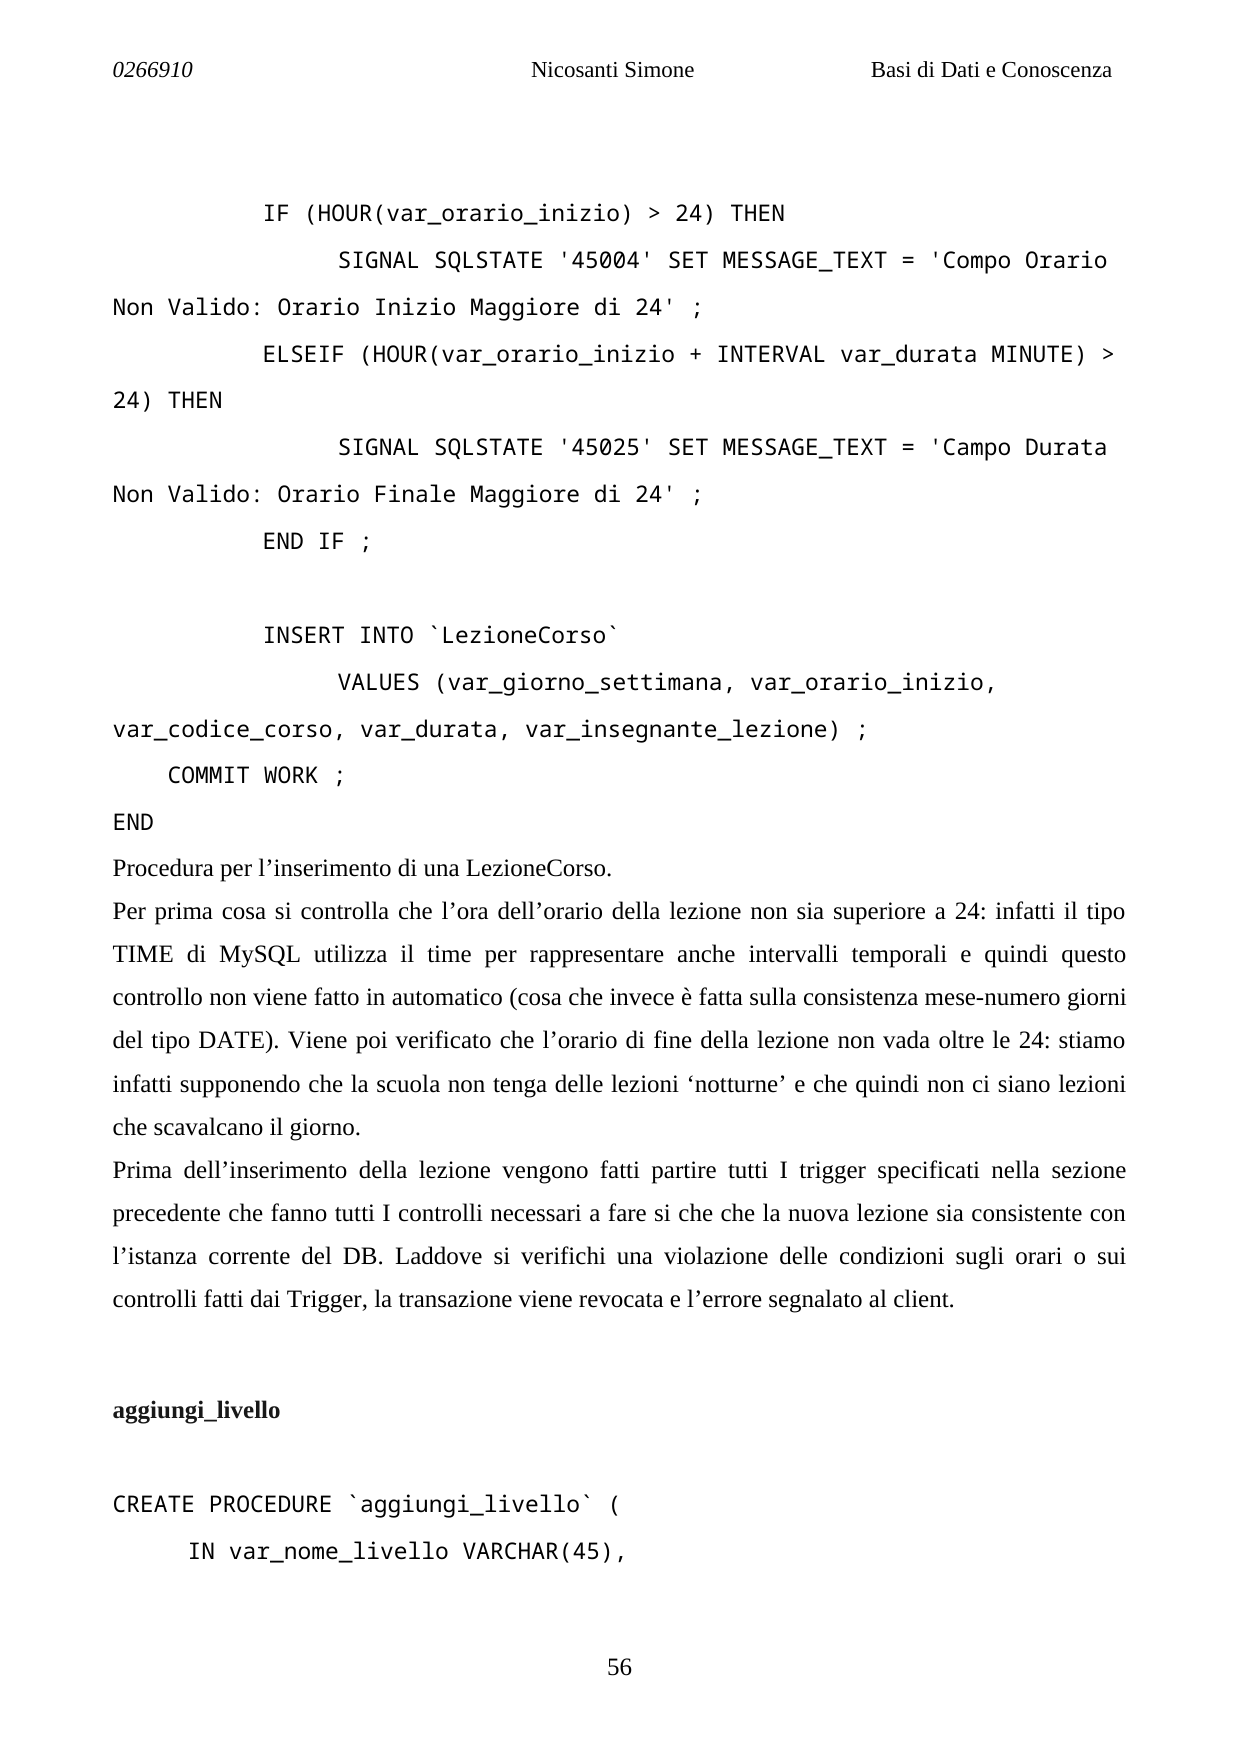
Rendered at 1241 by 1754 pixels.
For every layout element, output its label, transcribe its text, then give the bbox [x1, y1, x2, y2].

text Prima dell’inserimento della lezione vengono fatti partire tutti I trigger specificati nella sezione precedente che fanno tutti I controlli necessari a fare si che che la nuova lezione sia consistente con l’istanza corrente del DB. Laddove si verifichi una violazione delle condizioni sugli orari o sui controlli fatti dai Trigger, la transazione viene revocata e l’errore segnalato al client. [112, 1155, 1128, 1313]
text END [112, 806, 1128, 837]
text VALUES (var_giorno_settimana, var_orario_inizio, var_codice_corso, var_durata, var_insegnante_lezione) ; [112, 666, 1128, 744]
text SIGNAL SQLSTATE '45025' SET MESSAGE_TEXT = 'Campo Durata Non Valido: Orario Finale Maggiore di 24' ; [112, 431, 1128, 509]
text IF (HOUR(var_orario_inizio) > 24) THEN [112, 197, 1128, 228]
text Per prima cosa si controlla che l’ora dell’orario della lezione non sia superiore a 24: infatti il tipo TIME di MySQL utilizza il time per rappresentare anche intervalli temporali e quindi questo controllo non viene fatto in automatico (cosa che invece è fatta sulla consistenza mese-numero giorni del tipo DATE). Viene poi verificato che l’orario di fine della lezione non vada oltre le 24: stiamo infatti supponendo che la scuola non tenga delle lezioni ‘notturne’ e che quindi non ci siano lezioni che scavalcano il giorno. [112, 896, 1128, 1141]
text END IF ; [112, 525, 1128, 556]
text IN var_nome_livello VARCHAR(45), [112, 1535, 1128, 1566]
text SIGNAL SQLSTATE '45004' SET MESSAGE_TEXT = 'Compo Orario Non Valido: Orario Inizio Maggiore di 24' ; [112, 244, 1128, 322]
text ELSEIF (HOUR(var_orario_inizio + INTERVAL var_durata MINUTE) > 24) THEN [112, 337, 1128, 416]
text Procedura per l’inserimento di una LezioneCorso. [112, 853, 1128, 882]
subtitle aggiungi_livello [112, 1396, 1128, 1424]
text COMMIT WORK ; [112, 759, 1128, 791]
text INSERT INTO `LezioneCorso` [112, 619, 1128, 650]
text CREATE PROCEDURE `aggiungi_livello` ( [112, 1488, 1128, 1519]
